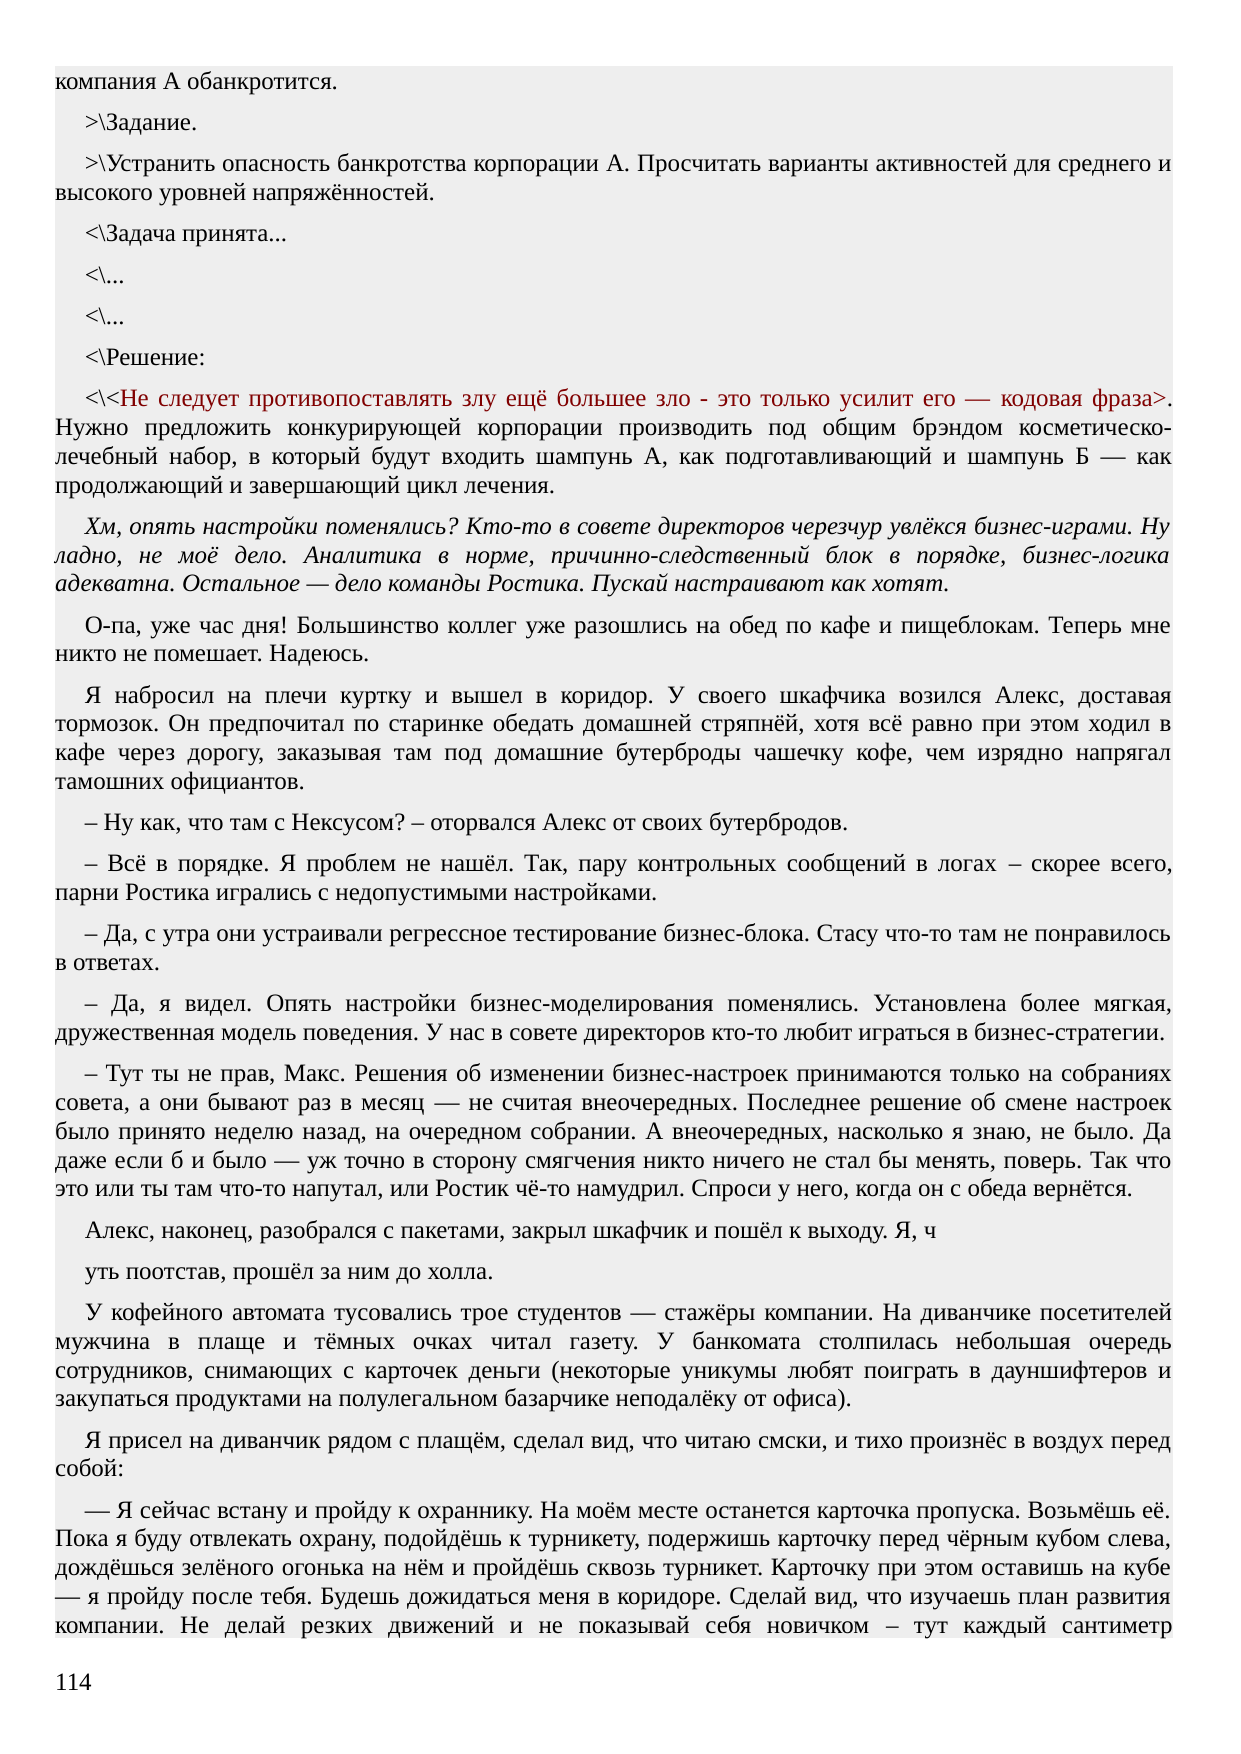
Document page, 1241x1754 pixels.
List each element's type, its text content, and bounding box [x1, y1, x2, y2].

text <\... [55, 301, 1173, 330]
text – Тут ты не прав, Макс. Решения об изменении бизнес-настроек принимаются только на собраниях совета, а они бывают раз в месяц — не считая внеочередных. Последнее решение об смене настроек было принято неделю назад, на очередном собрании. А внеочередных, насколько я знаю, не было. Да даже если б и было — уж точно в сторону смягчения никто ничего не стал бы менять, поверь. Так что это или ты там что-то напутал, или Ростик чё-то намудрил. Спроси у него, когда он с обеда вернётся. [55, 1058, 1173, 1202]
text — Я сейчас встану и пройду к охраннику. На моём месте останется карточка пропуска. Возьмёшь её. Пока я буду отвлекать охрану, подойдёшь к турникету, подержишь карточку перед чёрным кубом слева, дождёшься зелёного огонька на нём и пройдёшь сквозь турникет. Карточку при этом оставишь на кубе — я пройду после тебя. Будешь дожидаться меня в коридоре. Сделай вид, что изучаешь план развития компании. Не делай резких движений и не показывай себя новичком – тут каждый сантиметр [55, 1495, 1173, 1638]
text >\Задание. [55, 107, 1173, 136]
text >\Устранить опасность банкротства корпорации А. Просчитать варианты активностей для среднего и высокого уровней напряжённостей. [55, 148, 1173, 206]
text Я набросил на плечи куртку и вышел в коридор. У своего шкафчика возился Алекс, доставая тормозок. Он предпочитал по старинке обедать домашней стряпнёй, хотя всё равно при этом ходил в кафе через дорогу, заказывая там под домашние бутерброды чашечку кофе, чем изрядно напрягал тамошних официантов. [55, 680, 1173, 795]
text – Да, с утра они устраивали регрессное тестирование бизнес-блока. Стасу что-то там не понравилось в ответах. [55, 918, 1173, 976]
text Я присел на диванчик рядом с плащём, сделал вид, что читаю смски, и тихо произнёс в воздух перед собой: [55, 1425, 1173, 1482]
text – Да, я видел. Опять настройки бизнес-моделирования поменялись. Установлена более мягкая, дружественная модель поведения. У нас в совете директоров кто-то любит играться в бизнес-стратегии. [55, 988, 1173, 1046]
text Хм, опять настройки поменялись? Кто-то в совете директоров черезчур увлёкся бизнес-играми. Ну ладно, не моё дело. Аналитика в норме, причинно-следственный блок в порядке, бизнес-логика адекватна. Остальное — дело команды Ростика. Пускай настраивают как хотят. [55, 511, 1173, 597]
text О-па, уже час дня! Большинство коллег уже разошлись на обед по кафе и пищеблокам. Теперь мне никто не помешает. Надеюсь. [55, 610, 1173, 667]
text У кофейного автомата тусовались трое студентов — стажёры компании. На диванчике посетителей мужчина в плаще и тёмных очках читал газету. У банкомата столпилась небольшая очередь сотрудников, снимающих с карточек деньги (некоторые уникумы любят поиграть в дауншифтеров и закупаться продуктами на полулегальном базарчике неподалёку от офиса). [55, 1297, 1173, 1412]
text – Ну как, что там с Нексусом? – оторвался Алекс от своих бутербродов. [55, 807, 1173, 836]
text компания А обанкротится. [55, 66, 1173, 95]
text уть поотстав, прошёл за ним до холла. [55, 1256, 1173, 1285]
text <\... [55, 260, 1173, 288]
text <\<Не следует противопоставлять злу ещё большее зло - это только усилит его — кодовая фраза>. Нужно предложить конкурирующей корпорации производить под общим брэндом косметическо-лечебный набор, в который будут входить шампунь А, как подготавливающий и шампунь Б — как продолжающий и завершающий цикл лечения. [55, 383, 1173, 498]
text – Всё в порядке. Я проблем не нашёл. Так, пару контрольных сообщений в логах – скорее всего, парни Ростика игрались с недопустимыми настройками. [55, 848, 1173, 906]
text <\Задача принята... [55, 218, 1173, 247]
text <\Решение: [55, 342, 1173, 371]
text Алекс, наконец, разобрался с пакетами, закрыл шкафчик и пошёл к выходу. Я, ч [55, 1215, 1173, 1243]
